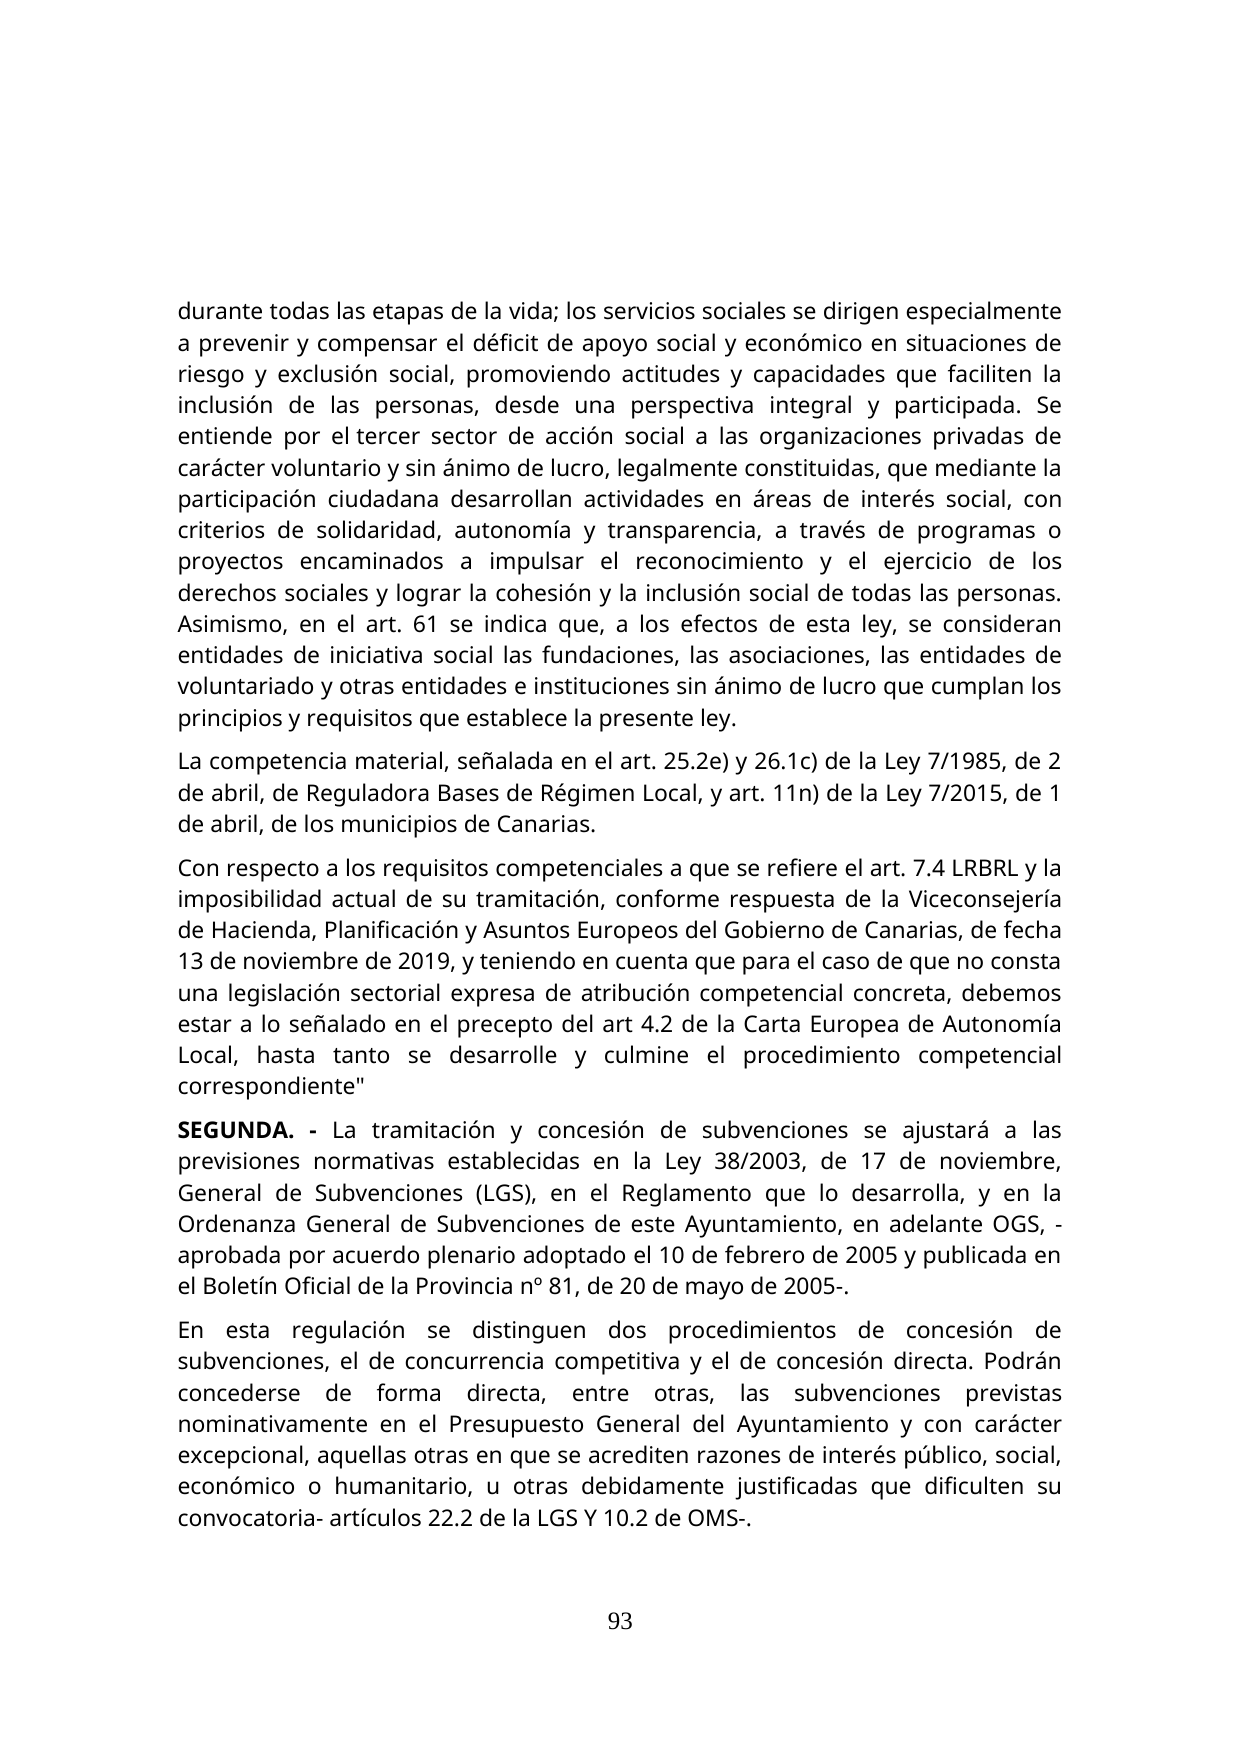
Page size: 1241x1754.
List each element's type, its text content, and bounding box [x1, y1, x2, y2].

text Con respecto a los requisitos competenciales a que se refiere el art. 7.4 LRBRL y la imposibilidad actual de su tramitación, conforme respuesta de la Viceconsejería de Hacienda, Planificación y Asuntos Europeos del Gobierno de Canarias, de fecha 13 de noviembre de 2019, y teniendo en cuenta que para el caso de que no consta una legislación sectorial expresa de atribución competencial concreta, debemos estar a lo señalado en el precepto del art 4.2 de la Carta Europea de Autonomía Local, hasta tanto se desarrolle y culmine el procedimiento competencial correspondiente" [177, 852, 1063, 1102]
text durante todas las etapas de la vida; los servicios sociales se dirigen especialmente a prevenir y compensar el déficit de apoyo social y económico en situaciones de riesgo y exclusión social, promoviendo actitudes y capacidades que faciliten la inclusión de las personas, desde una perspectiva integral y participada. Se entiende por el tercer sector de acción social a las organizaciones privadas de carácter voluntario y sin ánimo de lucro, legalmente constituidas, que mediante la participación ciudadana desarrollan actividades en áreas de interés social, con criterios de solidaridad, autonomía y transparencia, a través de programas o proyectos encaminados a impulsar el reconocimiento y el ejercicio de los derechos sociales y lograr la cohesión y la inclusión social de todas las personas. Asimismo, en el art. 61 se indica que, a los efectos de esta ley, se consideran entidades de iniciativa social las fundaciones, las asociaciones, las entidades de voluntariado y otras entidades e instituciones sin ánimo de lucro que cumplan los principios y requisitos que establece la presente ley. [177, 295, 1063, 733]
text SEGUNDA. - La tramitación y concesión de subvenciones se ajustará a las previsiones normativas establecidas en la Ley 38/2003, de 17 de noviembre, General de Subvenciones (LGS), en el Reglamento que lo desarrolla, y en la Ordenanza General de Subvenciones de este Ayuntamiento, en adelante OGS, - aprobada por acuerdo plenario adoptado el 10 de febrero de 2005 y publicada en el Boletín Oficial de la Provincia nº 81, de 20 de mayo de 2005-. [177, 1114, 1063, 1302]
text La competencia material, señalada en el art. 25.2e) y 26.1c) de la Ley 7/1985, de 2 de abril, de Reguladora Bases de Régimen Local, y art. 11n) de la Ley 7/2015, de 1 de abril, de los municipios de Canarias. [177, 745, 1063, 839]
text En esta regulación se distinguen dos procedimientos de concesión de subvenciones, el de concurrencia competitiva y el de concesión directa. Podrán concederse de forma directa, entre otras, las subvenciones previstas nominativamente en el Presupuesto General del Ayuntamiento y con carácter excepcional, aquellas otras en que se acrediten razones de interés público, social, económico o humanitario, u otras debidamente justificadas que dificulten su convocatoria- artículos 22.2 de la LGS Y 10.2 de OMS-. [177, 1314, 1063, 1533]
